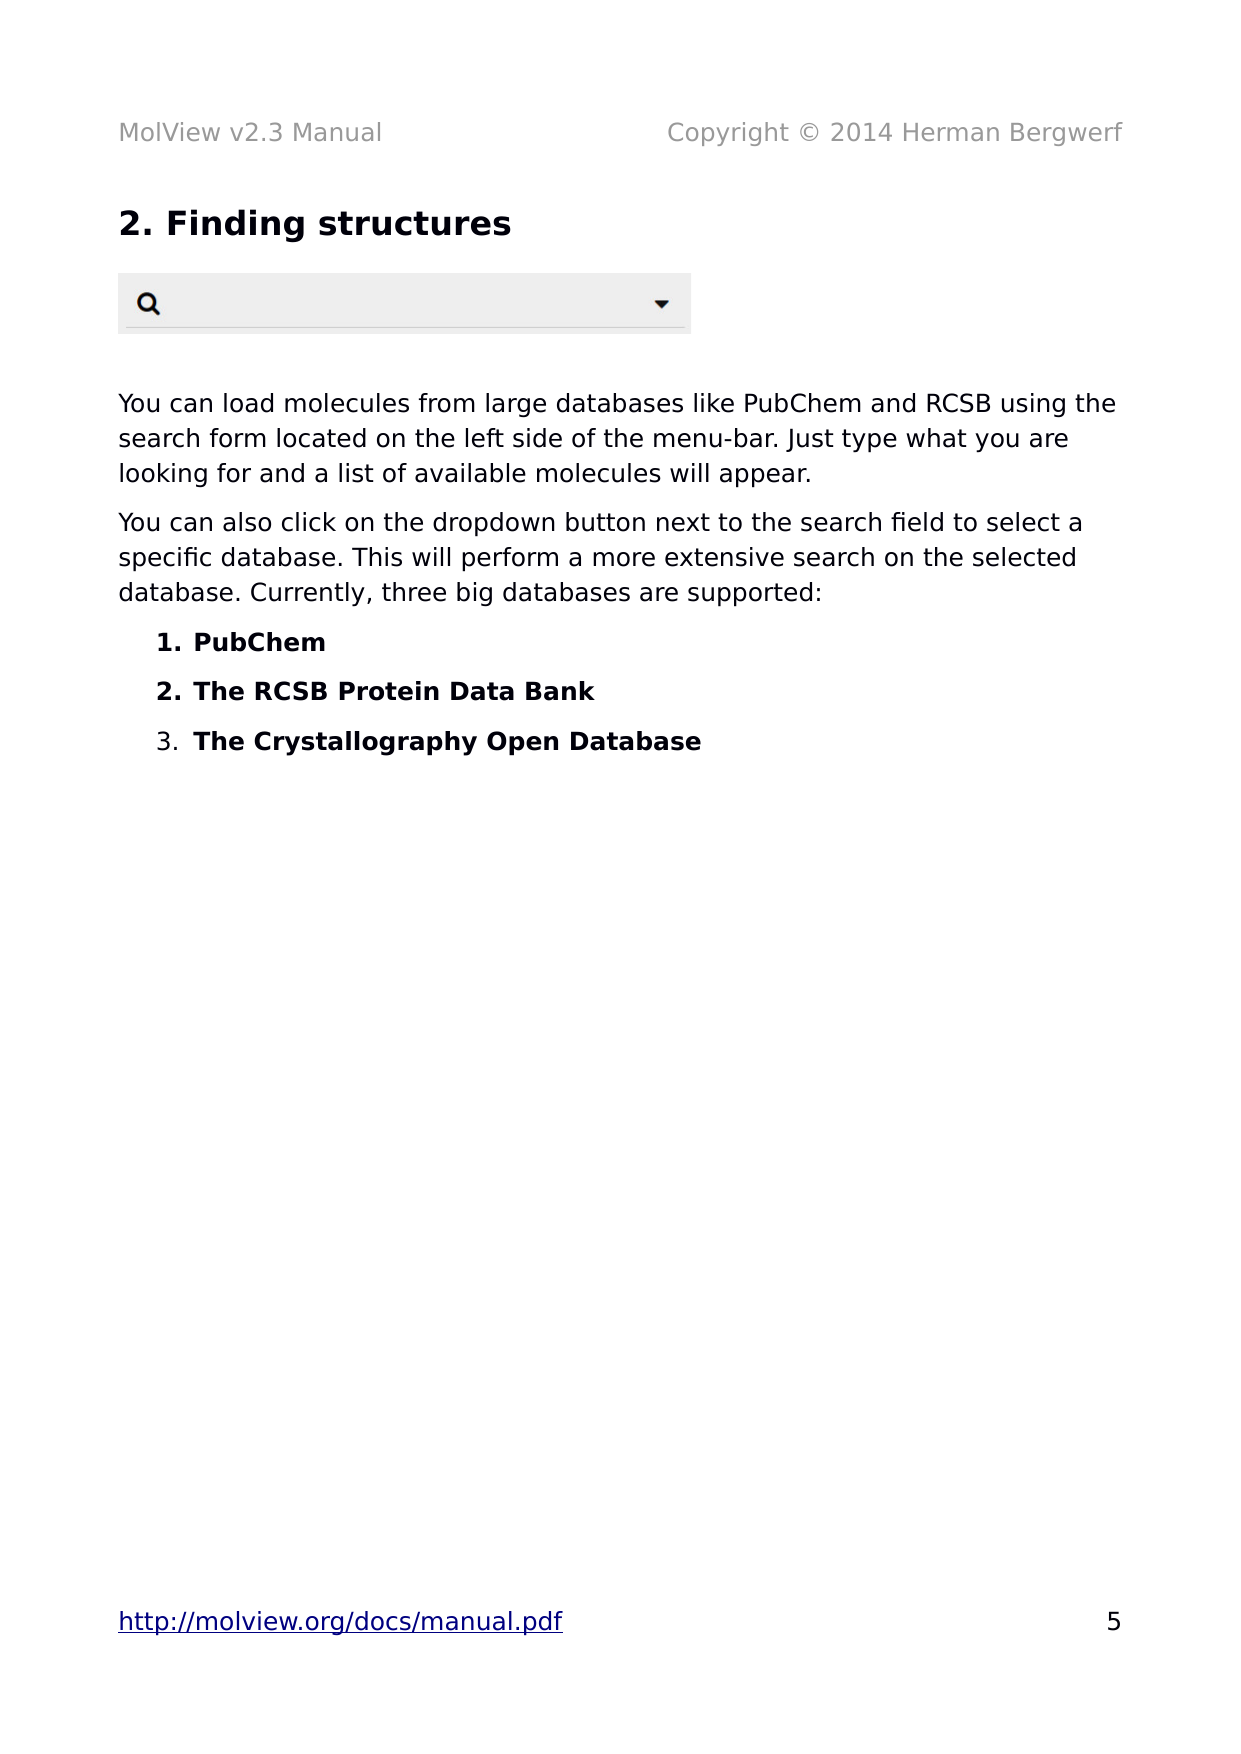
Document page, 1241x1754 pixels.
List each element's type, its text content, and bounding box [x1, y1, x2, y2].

picture [118, 273, 692, 334]
list The RCSB Protein Data Bank [156, 677, 1122, 707]
subtitle 2. Finding structures [118, 205, 1122, 244]
list PubChem [156, 628, 1122, 657]
text You can load molecules from large databases like PubChem and RCSB using the search form located on the left side of the menu-bar. Just type what you are looking for and a list of available molecules will appear. [118, 389, 1122, 488]
list The Crystallography Open Database [156, 727, 1122, 756]
text You can also click on the dropdown button next to the search field to select a specific database. This will perform a more extensive search on the selected database. Currently, three big databases are supported: [118, 508, 1122, 607]
